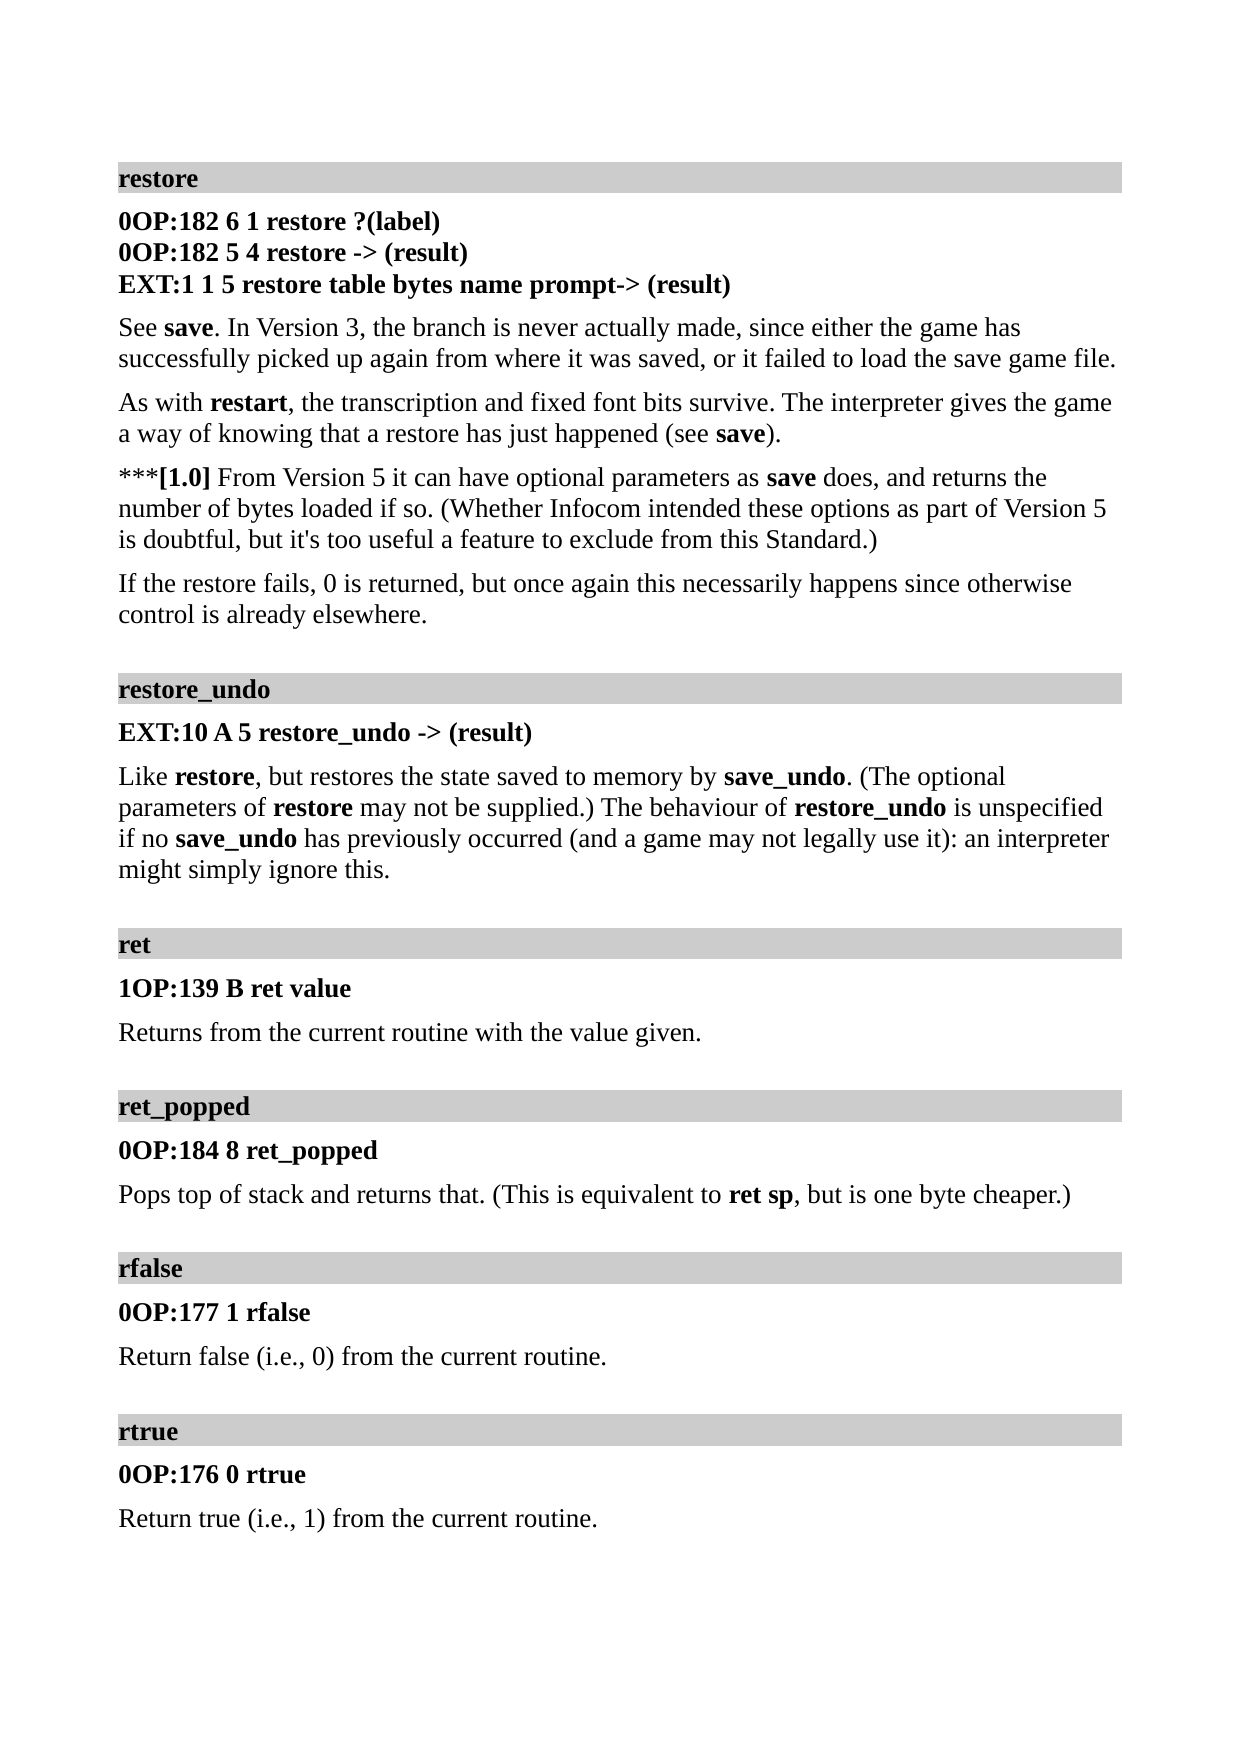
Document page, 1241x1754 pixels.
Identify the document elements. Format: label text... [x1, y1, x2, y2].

text ***[1.0] From Version 5 it can have optional parameters as save does, and returns the number of bytes loaded if so. (Whether Infocom intended these options as part of Version 5 is doubtful, but it's too useful a feature to exclude from this Standard.) [118, 461, 1122, 554]
text ret_popped [118, 1090, 1122, 1122]
text ret [118, 928, 1122, 959]
text If the restore fails, 0 is returned, but once again this necessarily happens since otherwise control is already elsewhere. [118, 567, 1122, 660]
text 0OP:182 6 1 restore ?(label) 0OP:182 5 4 restore -> (result) EXT:1 1 5 restore table bytes name prompt-> (result) [118, 205, 1122, 299]
text restore_undo [118, 673, 1122, 704]
text EXT:10 A 5 restore_undo -> (result) [118, 716, 1122, 748]
text Return true (i.e., 1) from the current routine. [118, 1502, 1122, 1564]
text 1OP:139 B ret value [118, 972, 1122, 1003]
text rtrue [118, 1414, 1122, 1446]
text As with restart, the transcription and fixed font bits survive. The interpreter gives the game a way of knowing that a restore has just happened (see save). [118, 386, 1122, 448]
text Pops top of stack and returns that. (This is equivalent to ret sp, but is one byte cheaper.) [118, 1178, 1122, 1240]
text Returns from the current routine with the value given. [118, 1016, 1122, 1078]
text Return false (i.e., 0) from the current routine. [118, 1340, 1122, 1402]
text 0OP:184 8 ret_popped [118, 1134, 1122, 1165]
text See save. In Version 3, the branch is never actually made, since either the game has successfully picked up again from where it was saved, or it failed to load the save game file. [118, 311, 1122, 374]
text 0OP:177 1 rfalse [118, 1296, 1122, 1327]
text 0OP:176 0 rtrue [118, 1458, 1122, 1489]
text rfalse [118, 1252, 1122, 1284]
text Like restore, but restores the state saved to memory by save_undo. (The optional parameters of restore may not be supplied.) The behaviour of restore_undo is unspecified if no save_undo has previously occurred (and a game may not legally use it): an interpreter might simply ignore this. [118, 760, 1122, 916]
text restore [118, 162, 1122, 193]
